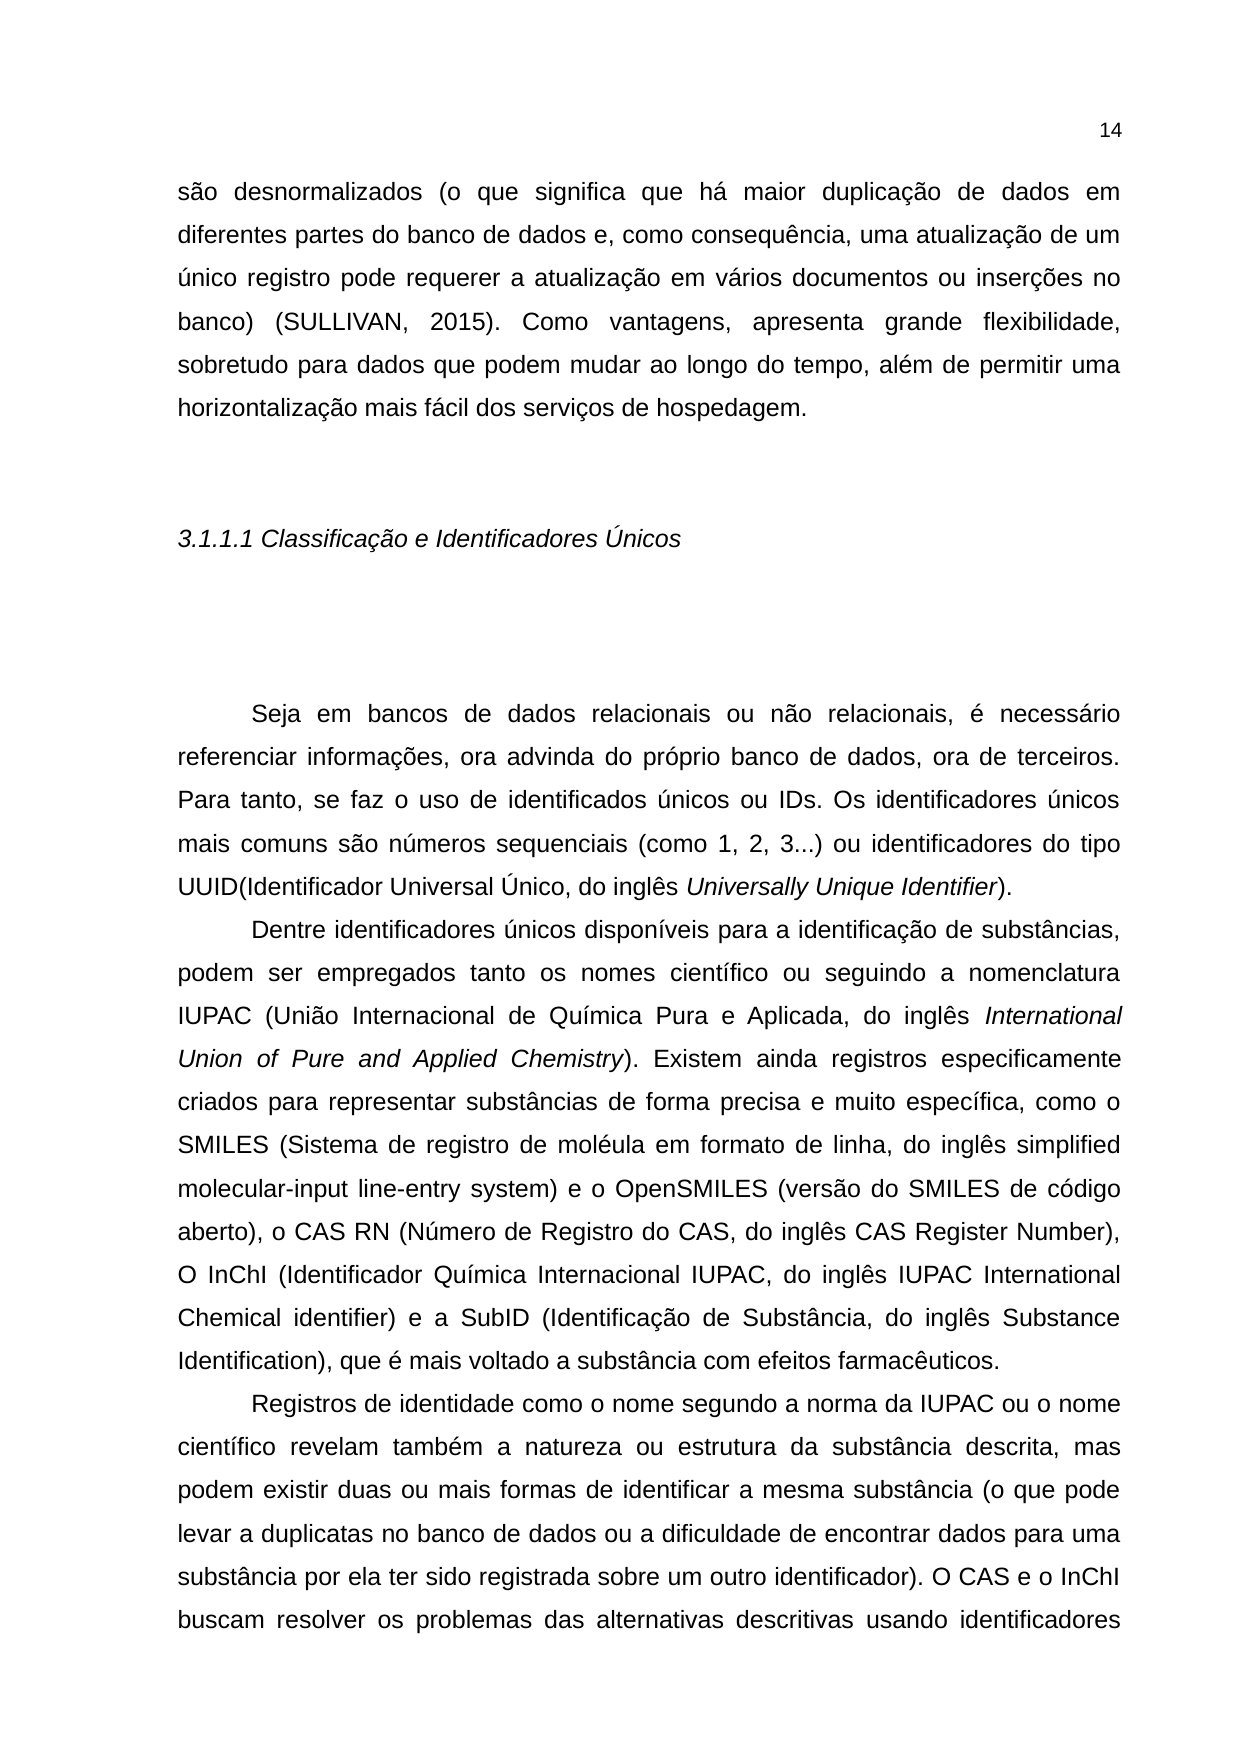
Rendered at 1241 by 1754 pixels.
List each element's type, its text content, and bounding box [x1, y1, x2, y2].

text são desnormalizados (o que significa que há maior duplicação de dados em diferentes partes do banco de dados e, como consequência, uma atualização de um único registro pode requerer a atualização em vários documentos ou inserções no banco) (SULLIVAN, 2015). Como vantagens, apresenta grande flexibilidade, sobretudo para dados que podem mudar ao longo do tempo, além de permitir uma horizontalização mais fácil dos serviços de hospedagem. [177, 177, 1122, 421]
subtitle Classificação e Identificadores Únicos [177, 524, 1122, 553]
text Dentre identificadores únicos disponíveis para a identificação de substâncias, podem ser empregados tanto os nomes científico ou seguindo a nomenclatura IUPAC (União Internacional de Química Pura e Aplicada, do inglês International Union of Pure and Applied Chemistry). Existem ainda registros especificamente criados para representar substâncias de forma precisa e muito específica, como o SMILES (Sistema de registro de moléula em formato de linha, do inglês simplified molecular-input line-entry system) e o OpenSMILES (versão do SMILES de código aberto), o CAS RN (Número de Registro do CAS, do inglês CAS Register Number), O InChI (Identificador Química Internacional IUPAC, do inglês IUPAC International Chemical identifier) e a SubID (Identificação de Substância, do inglês Substance Identification), que é mais voltado a substância com efeitos farmacêuticos. [177, 915, 1122, 1375]
text Registros de identidade como o nome segundo a norma da IUPAC ou o nome científico revelam também a natureza ou estrutura da substância descrita, mas podem existir duas ou mais formas de identificar a mesma substância (o que pode levar a duplicatas no banco de dados ou a dificuldade de encontrar dados para uma substância por ela ter sido registrada sobre um outro identificador). O CAS e o InChI buscam resolver os problemas das alternativas descritivas usando identificadores [177, 1389, 1122, 1633]
text Seja em bancos de dados relacionais ou não relacionais, é necessário referenciar informações, ora advinda do próprio banco de dados, ora de terceiros. Para tanto, se faz o uso de identificados únicos ou IDs. Os identificadores únicos mais comuns são números sequenciais (como 1, 2, 3...) ou identificadores do tipo UUID(Identificador Universal Único, do inglês Universally Unique Identifier). [177, 699, 1122, 900]
